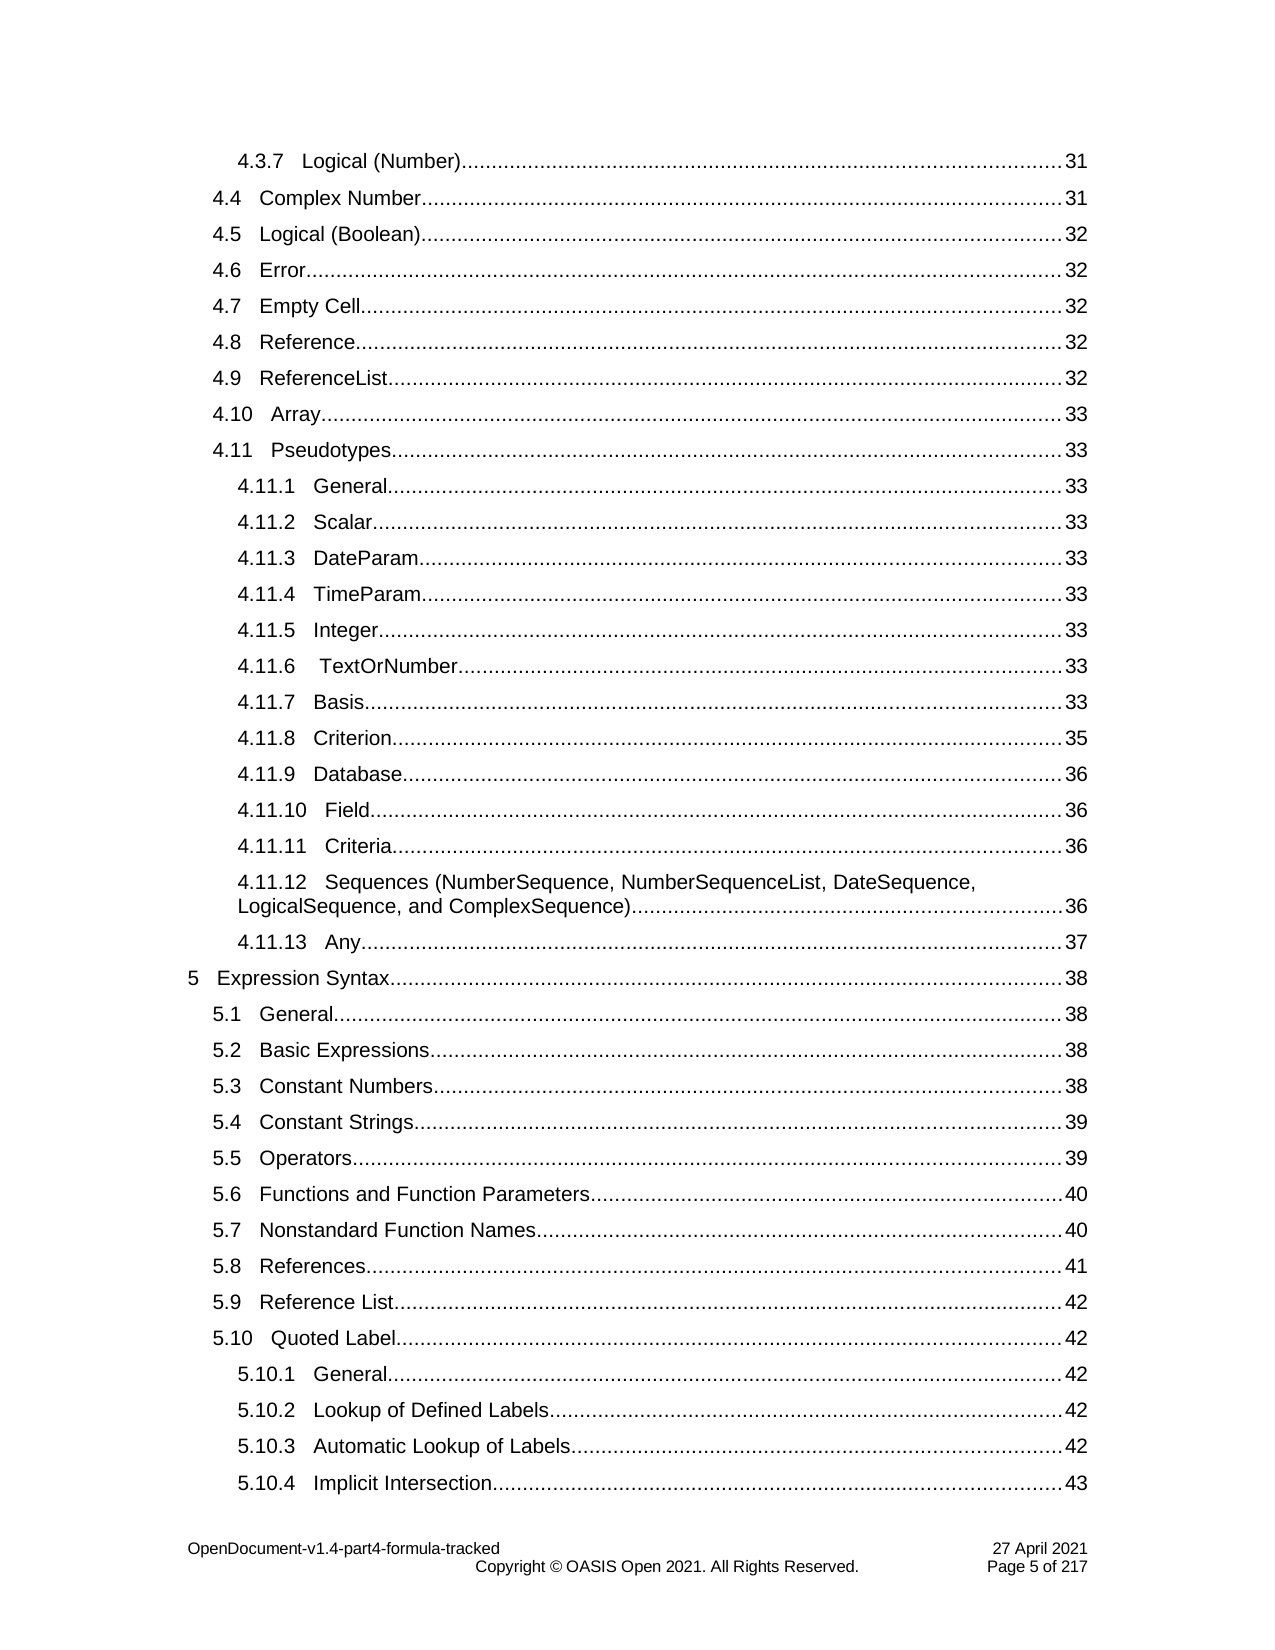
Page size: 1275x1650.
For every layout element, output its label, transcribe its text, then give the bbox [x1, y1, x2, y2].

text 5.3 Constant Numbers 38 [212, 1074, 1088, 1098]
text 5.1 General 38 [212, 1002, 1088, 1026]
text 5.10.4 Implicit Intersection 43 [237, 1471, 1088, 1494]
text 4.11.3 DateParam 33 [237, 546, 1088, 570]
text 4.7 Empty Cell 32 [212, 294, 1088, 318]
text 5.10.1 General 42 [237, 1363, 1088, 1386]
text 4.9 ReferenceList 32 [212, 366, 1088, 390]
text 5.2 Basic Expressions 38 [212, 1038, 1088, 1062]
text 5.10.2 Lookup of Defined Labels 42 [237, 1399, 1088, 1422]
text 4.11 Pseudotypes 33 [212, 438, 1088, 462]
text 5.7 Nonstandard Function Names 40 [212, 1219, 1088, 1242]
text 4.11.11 Criteria 36 [237, 835, 1088, 858]
text 4.11.6 TextOrNumber 33 [237, 654, 1088, 678]
text 5.9 Reference List 42 [212, 1291, 1088, 1314]
text 4.5 Logical (Boolean) 32 [212, 222, 1088, 246]
text 4.11.5 Integer 33 [237, 618, 1088, 642]
text 4.3.7 Logical (Number) 31 [237, 150, 1088, 173]
text 4.11.7 Basis 33 [237, 691, 1088, 714]
text 5.5 Operators 39 [212, 1147, 1088, 1170]
text 5 Expression Syntax 38 [187, 966, 1088, 990]
text 5.8 References 41 [212, 1255, 1088, 1278]
text 4.10 Array 33 [212, 402, 1088, 426]
text 5.10.3 Automatic Lookup of Labels 42 [237, 1435, 1088, 1458]
text 4.11.9 Database 36 [237, 763, 1088, 786]
text 4.11.2 Scalar 33 [237, 510, 1088, 534]
text 4.6 Error 32 [212, 258, 1088, 282]
text 5.4 Constant Strings 39 [212, 1111, 1088, 1134]
text 5.10 Quoted Label 42 [212, 1327, 1088, 1350]
text 4.11.10 Field 36 [237, 799, 1088, 822]
text 4.4 Complex Number 31 [212, 186, 1088, 209]
text 4.11.1 General 33 [237, 474, 1088, 498]
text 4.11.13 Any 37 [237, 930, 1088, 954]
text 4.11.12 Sequences (NumberSequence, NumberSequenceList, DateSequence, LogicalSequence, and ComplexSequence) 36 [237, 871, 1088, 918]
text 4.8 Reference 32 [212, 330, 1088, 354]
text 5.6 Functions and Function Parameters 40 [212, 1183, 1088, 1206]
text 4.11.4 TimeParam 33 [237, 582, 1088, 606]
text 4.11.8 Criterion 35 [237, 727, 1088, 750]
